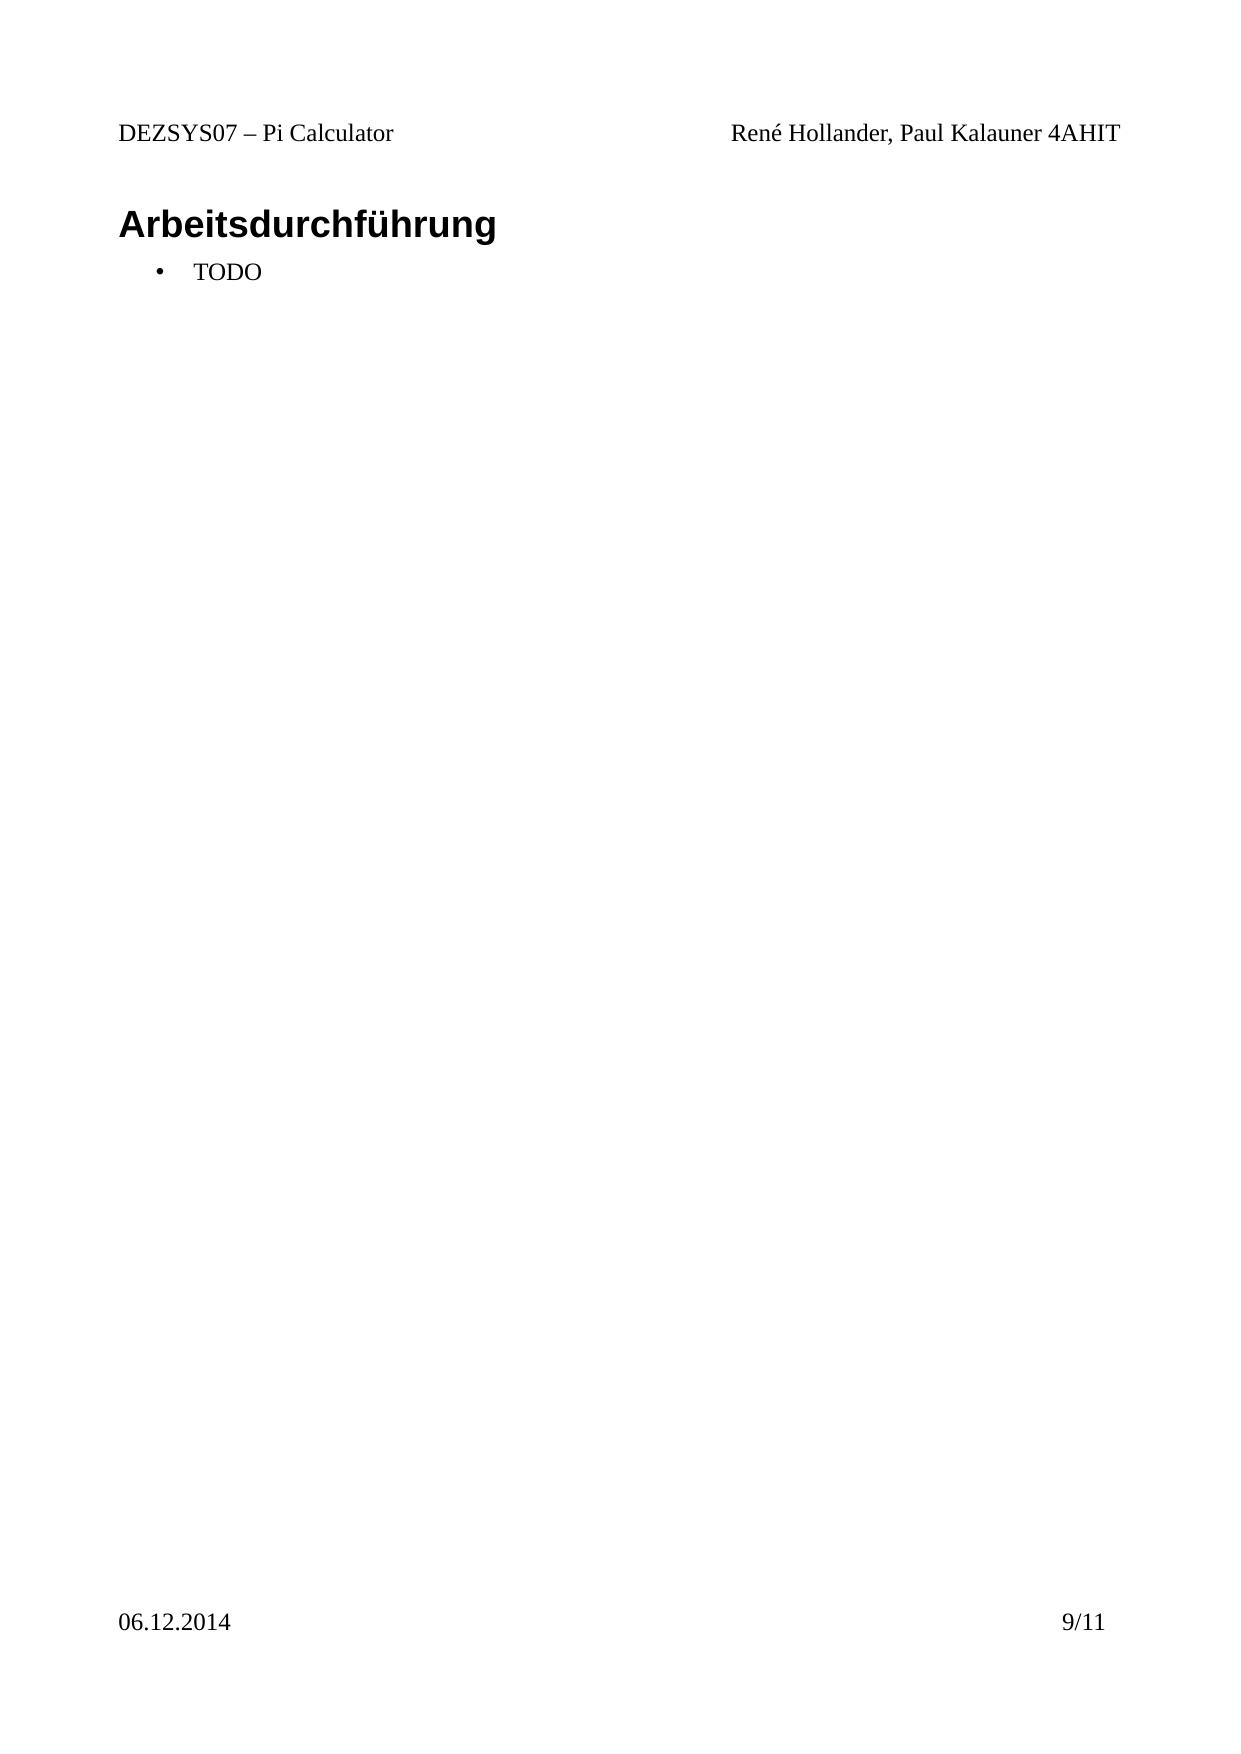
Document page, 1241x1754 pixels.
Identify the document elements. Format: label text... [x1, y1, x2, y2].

list TODO [156, 257, 1122, 286]
subtitle Arbeitsdurchführung [118, 201, 1122, 245]
